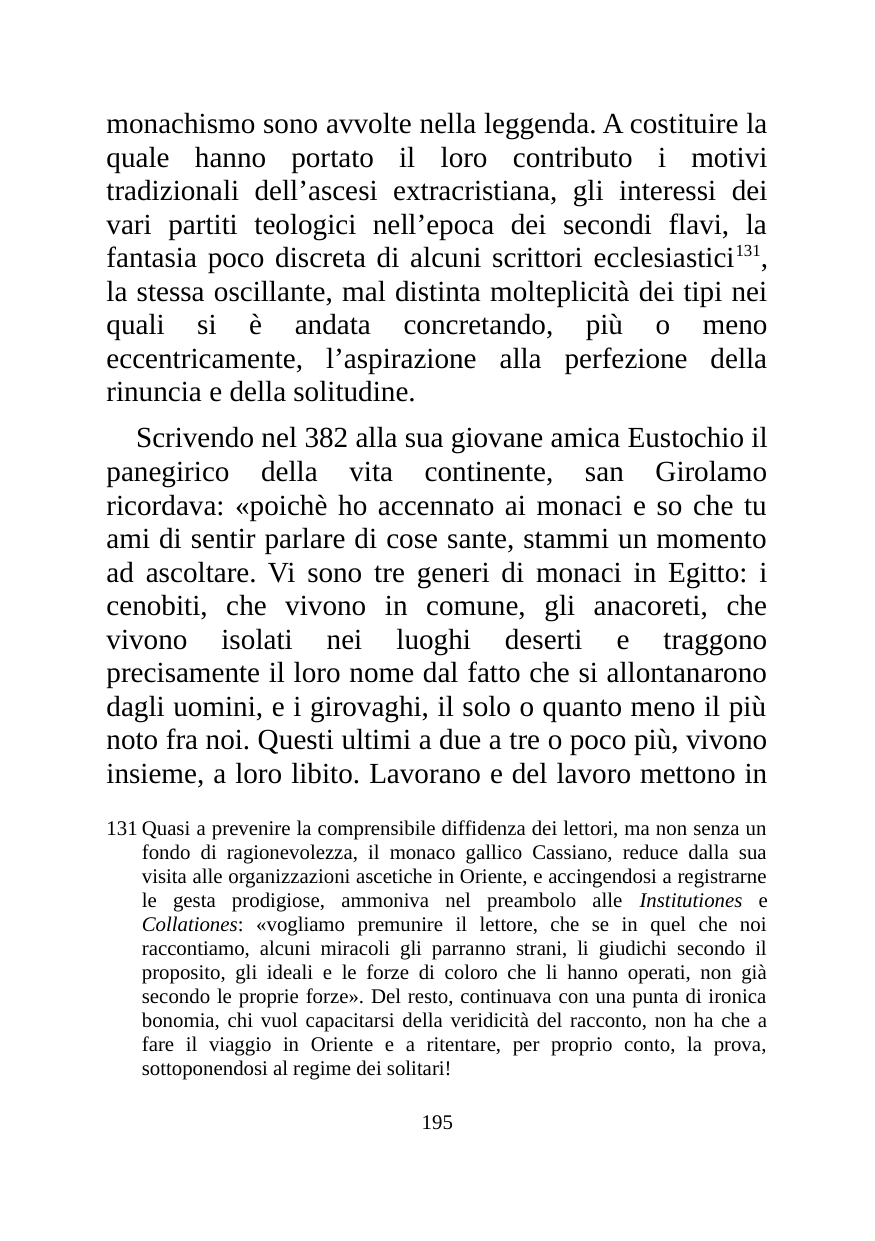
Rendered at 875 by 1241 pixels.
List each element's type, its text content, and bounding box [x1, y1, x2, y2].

text Scrivendo nel 382 alla sua giovane amica Eustochio il panegirico della vita continente, san Girolamo ricordava: «poichè ho accennato ai monaci e so che tu ami di sentir parlare di cose sante, stammi un momento ad ascoltare. Vi sono tre generi di monaci in Egitto: i cenobiti, che vivono in comune, gli anacoreti, che vivono isolati nei luoghi deserti e traggono precisamente il loro nome dal fatto che si allontanarono dagli uomini, e i girovaghi, il solo o quanto meno il più noto fra noi. Questi ultimi a due a tre o poco più, vivono insieme, a loro libito. Lavorano e del lavoro mettono in [106, 421, 768, 789]
text monachismo sono avvolte nella leggenda. A costituire la quale hanno portato il loro contributo i motivi tradizionali dell’ascesi extracristiana, gli interessi dei vari partiti teologici nell’epoca dei secondi flavi, la fantasia poco discreta di alcuni scrittori ecclesiastici, la stessa oscillante, mal distinta molteplicità dei tipi nei quali si è andata concretando, più o meno eccentricamente, l’aspirazione alla perfezione della rinuncia e della solitudine. [106, 106, 768, 408]
text Quasi a prevenire la comprensibile diffidenza dei lettori, ma non senza un fondo di ragionevolezza, il monaco gallico Cassiano, reduce dalla sua visita alle organizzazioni ascetiche in Oriente, e accingendosi a registrarne le gesta prodigiose, ammoniva nel preambolo alle Institutiones e Collationes: «vogliamo premunire il lettore, che se in quel che noi raccontiamo, alcuni miracoli gli parranno strani, li giudichi secondo il proposito, gli ideali e le forze di coloro che li hanno operati, non già secondo le proprie forze». Del resto, continuava con una punta di ironica bonomia, chi vuol capacitarsi della veridicità del racconto, non ha che a fare il viaggio in Oriente e a ritentare, per proprio conto, la prova, sottoponendosi al regime dei solitari! [106, 816, 768, 1080]
